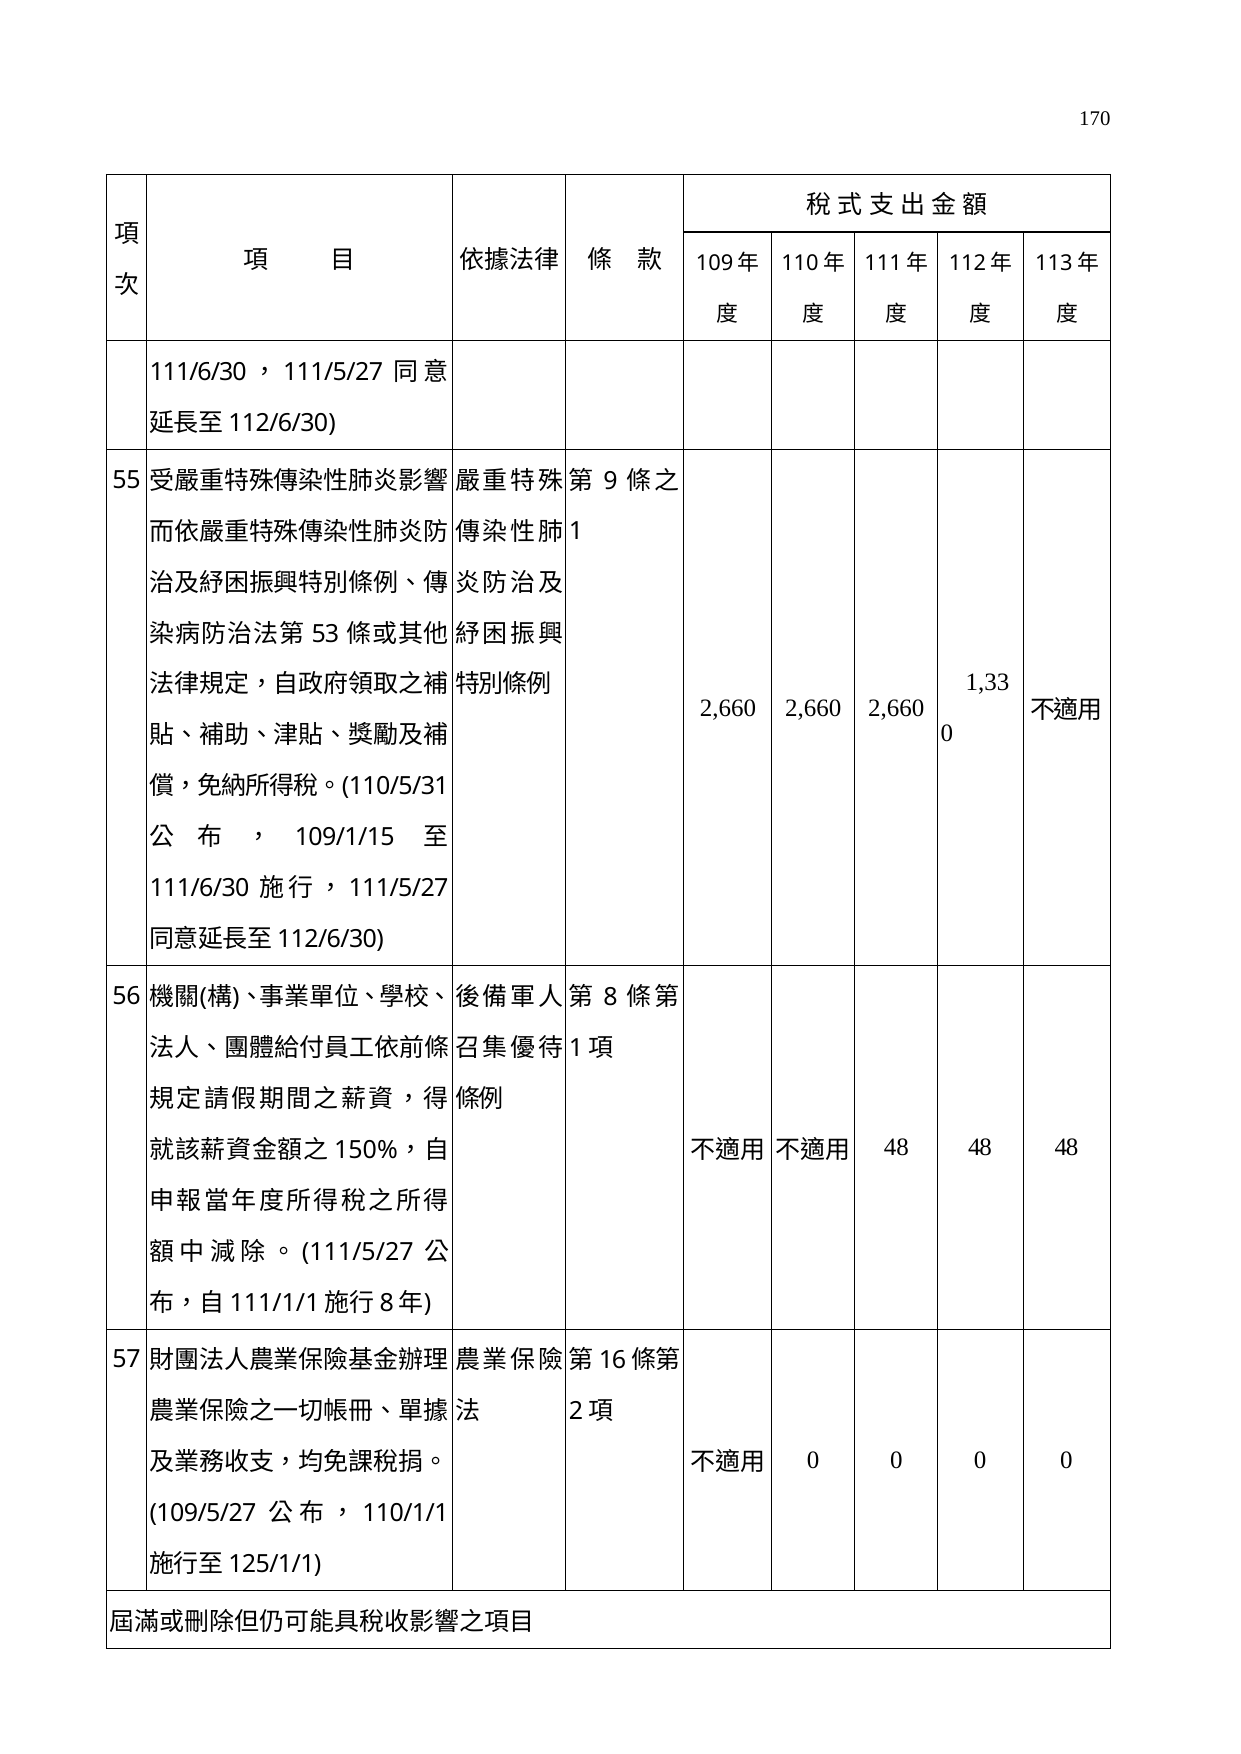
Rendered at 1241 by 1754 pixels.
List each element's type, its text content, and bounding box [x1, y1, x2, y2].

table_cell 第8條第1項 [566, 966, 683, 1329]
table_header 稅 式 支 出 金 額 [684, 175, 1110, 231]
table_cell 2,660 [772, 450, 854, 965]
table_cell 56 [107, 966, 146, 1329]
table_cell 0 [1024, 1330, 1110, 1590]
table_cell 2,660 [855, 450, 937, 965]
table_cell [566, 341, 683, 449]
table_cell 48 [1024, 966, 1110, 1329]
table_cell 111/6/30，111/5/27同意延長至112/6/30) [147, 341, 452, 449]
table_cell [684, 341, 771, 449]
table_cell 0 [855, 1330, 937, 1590]
table_cell 後備軍人召集優待條例 [453, 966, 565, 1329]
table_cell 0 [938, 1330, 1023, 1590]
table_cell 不適用 [772, 966, 854, 1329]
table_header 項次 [107, 175, 146, 340]
table_header 條 款 [566, 175, 683, 340]
table_cell 嚴重特殊傳染性肺炎防治及紓困振興特別條例 [453, 450, 565, 965]
table_cell 48 [938, 966, 1023, 1329]
table_cell 財團法人農業保險基金辦理農業保險之一切帳冊、單據及業務收支，均免課稅捐。(109/5/27公布，110/1/1施行至125/1/1) [147, 1330, 452, 1590]
table_cell 受嚴重特殊傳染性肺炎影響而依嚴重特殊傳染性肺炎防治及紓困振興特別條例、傳染病防治法第53條或其他法律規定，自政府領取之補貼、補助、津貼、獎勵及補償，免納所得稅。(110/5/31公布，109/1/15至111/6/30施行，111/5/27同意延長至112/6/30) [147, 450, 452, 965]
table_cell [1024, 341, 1110, 449]
table_cell [855, 341, 937, 449]
table_cell 屆滿或刪除但仍可能具稅收影響之項目 [107, 1591, 1110, 1648]
table_cell 112年度 [938, 233, 1023, 340]
table_cell 55 [107, 450, 146, 965]
table_cell 109年度 [684, 233, 771, 340]
table_cell [453, 341, 565, 449]
table_cell 不適用 [684, 966, 771, 1329]
table_cell [107, 341, 146, 449]
table_cell 第16條第2項 [566, 1330, 683, 1590]
table_header 依據法律 [453, 175, 565, 340]
table_cell 110年度 [772, 233, 854, 340]
table_cell 1,330 [938, 450, 1023, 965]
table_cell 機關(構)、事業單位、學校、法人、團體給付員工依前條規定請假期間之薪資，得就該薪資金額之150%，自申報當年度所得稅之所得額中減除。(111/5/27公布，自111/1/1施行8年) [147, 966, 452, 1329]
table_header 項 目 [147, 175, 452, 340]
table_cell 農業保險法 [453, 1330, 565, 1590]
table_cell 113年度 [1024, 233, 1110, 340]
table_cell 57 [107, 1330, 146, 1590]
table_cell [938, 341, 1023, 449]
table_cell 2,660 [684, 450, 771, 965]
table_cell 0 [772, 1330, 854, 1590]
table_cell 不適用 [684, 1330, 771, 1590]
table_cell 111年度 [855, 233, 937, 340]
table_cell 第9條之1 [566, 450, 683, 965]
table_cell [772, 341, 854, 449]
table_cell 48 [855, 966, 937, 1329]
table_cell 不適用 [1024, 450, 1110, 965]
